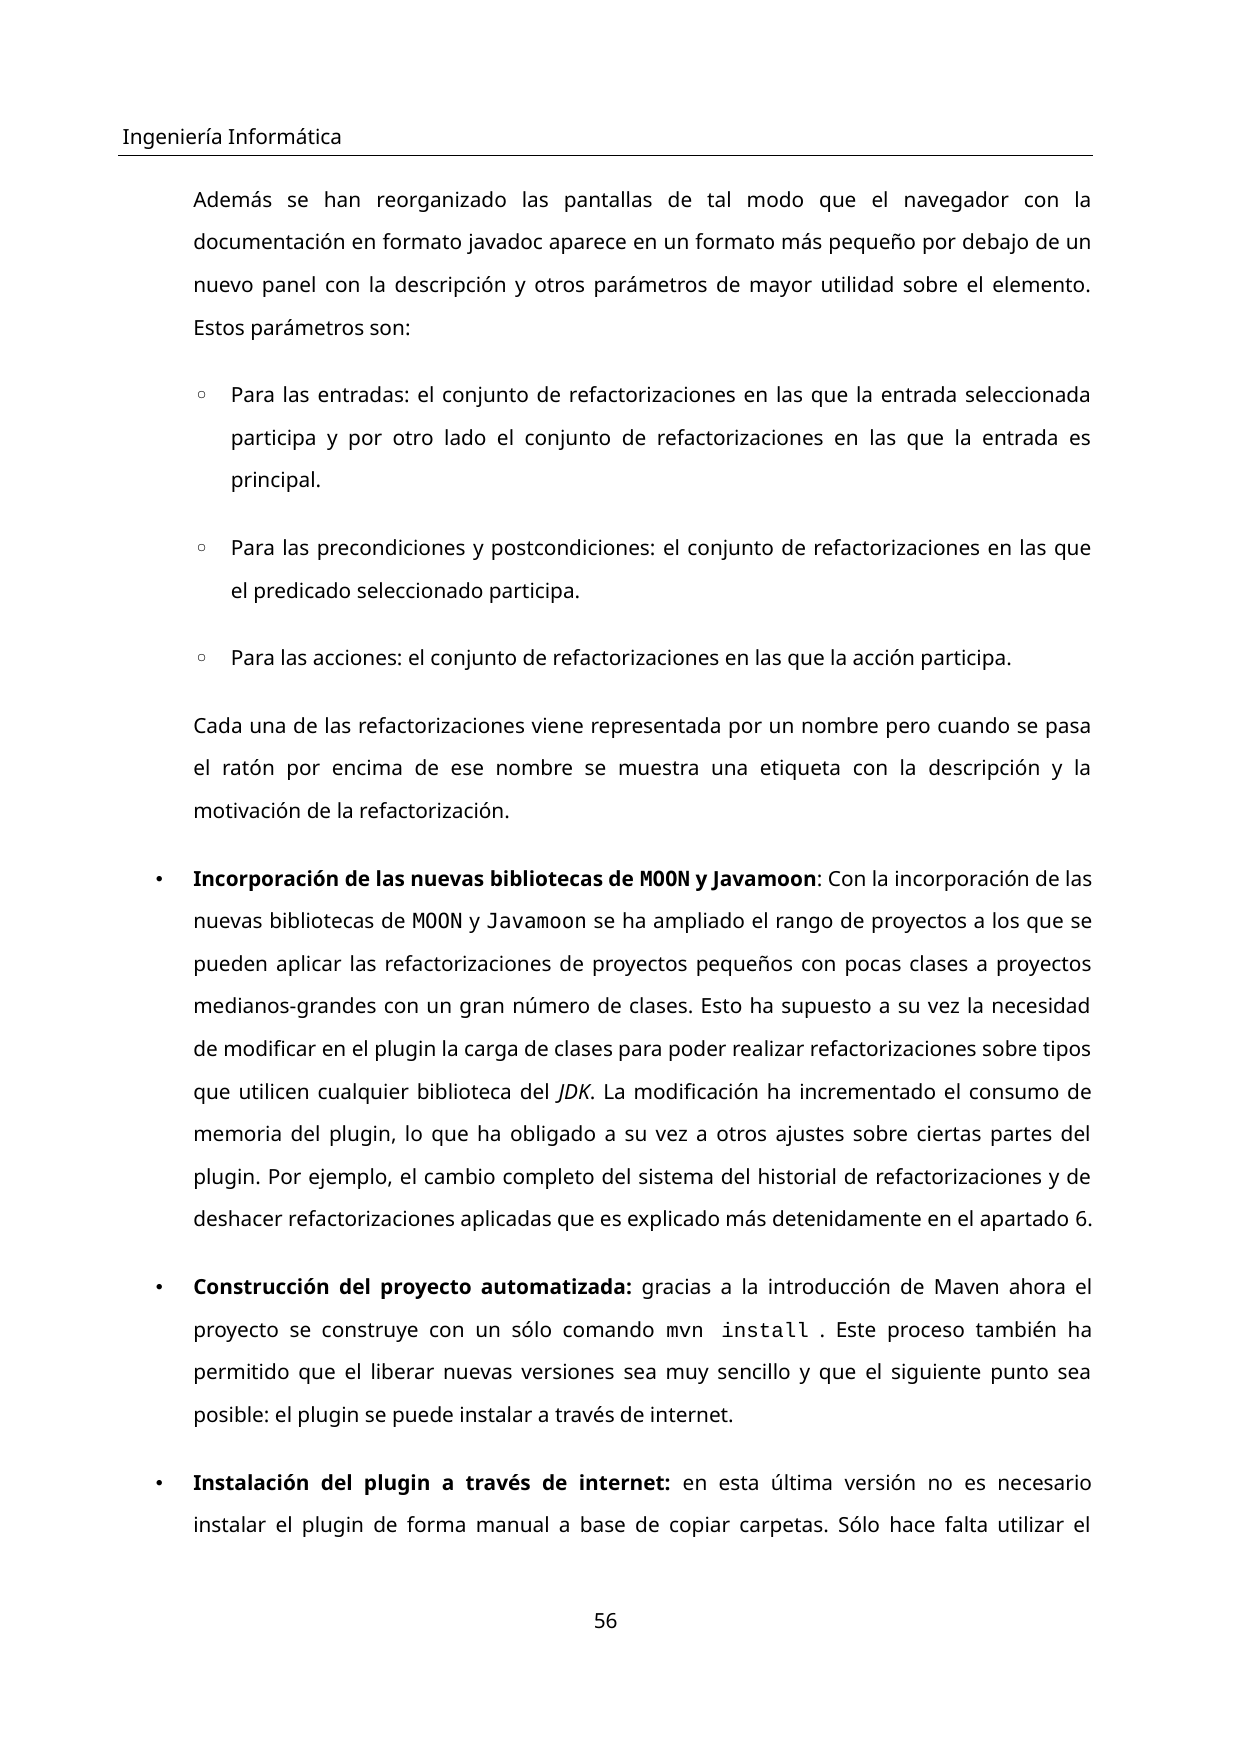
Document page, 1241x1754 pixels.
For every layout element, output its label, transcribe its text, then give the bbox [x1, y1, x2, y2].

list Para las precondiciones y postcondiciones: el conjunto de refactorizaciones en las que el predicado seleccionado participa. [193, 533, 1093, 604]
list Incorporación de las nuevas bibliotecas de MOON y Javamoon: Con la incorporación de las nuevas bibliotecas de MOON y Javamoon se ha ampliado el rango de proyectos a los que se pueden aplicar las refactorizaciones de proyectos pequeños con pocas clases a proyectos medianos-grandes con un gran número de clases. Esto ha supuesto a su vez la necesidad de modificar en el plugin la carga de clases para poder realizar refactorizaciones sobre tipos que utilicen cualquier biblioteca del JDK. La modificación ha incrementado el consumo de memoria del plugin, lo que ha obligado a su vez a otros ajustes sobre ciertas partes del plugin. Por ejemplo, el cambio completo del sistema del historial de refactorizaciones y de deshacer refactorizaciones aplicadas que es explicado más detenidamente en el apartado 6. [156, 864, 1093, 1233]
list Instalación del plugin a través de internet: en esta última versión no es necesario instalar el plugin de forma manual a base de copiar carpetas. Sólo hace falta utilizar el [156, 1468, 1093, 1539]
list Para las acciones: el conjunto de refactorizaciones en las que la acción participa. [193, 643, 1093, 672]
list Para las entradas: el conjunto de refactorizaciones en las que la entrada seleccionada participa y por otro lado el conjunto de refactorizaciones en las que la entrada es principal. [193, 380, 1093, 494]
list Además se han reorganizado las pantallas de tal modo que el navegador con la documentación en formato javadoc aparece en un formato más pequeño por debajo de un nuevo panel con la descripción y otros parámetros de mayor utilidad sobre el elemento. Estos parámetros son: [156, 185, 1093, 341]
list Construcción del proyecto automatizada: gracias a la introducción de Maven ahora el proyecto se construye con un sólo comando mvn install . Este proceso también ha permitido que el liberar nuevas versiones sea muy sencillo y que el siguiente punto sea posible: el plugin se puede instalar a través de internet. [156, 1272, 1093, 1428]
list Cada una de las refactorizaciones viene representada por un nombre pero cuando se pasa el ratón por encima de ese nombre se muestra una etiqueta con la descripción y la motivación de la refactorización. [156, 711, 1093, 824]
